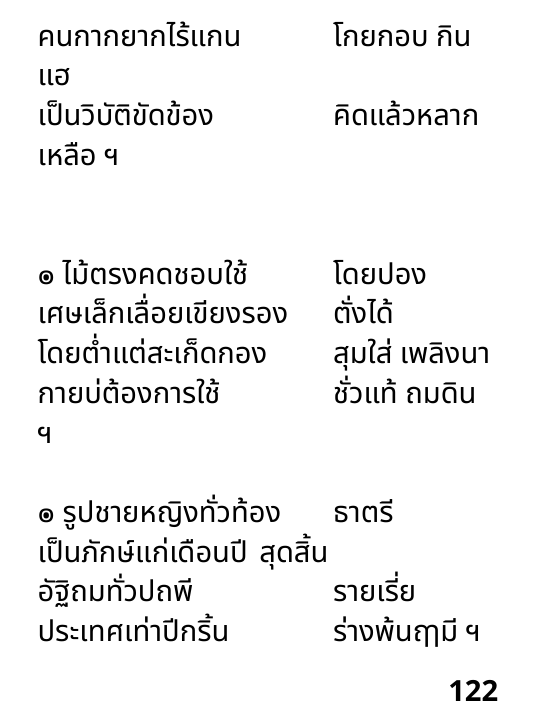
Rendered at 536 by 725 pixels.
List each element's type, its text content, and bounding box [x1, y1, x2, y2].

text โดยต่ำแต่สะเก็ดกอง สุมใส่ เพลิงนา [37, 332, 498, 372]
text เป็นวิบัติขัดข้อง คิดแล้วหลากเหลือ ฯ [37, 94, 498, 174]
text อัฐิถมทั่วปถพี รายเรี่ย [37, 571, 498, 610]
text เศษเล็กเลื่อยเขียงรอง ตั่งได้ [37, 293, 498, 332]
text ๏ รูปชายหญิงทั่วท้อง ธาตรี [37, 491, 498, 531]
text ๏ ไม้ตรงคดชอบใช้ โดยปอง [37, 253, 498, 293]
text กายบ่ต้องการใช้ ชั่วแท้ ถมดิน ฯ [37, 372, 498, 452]
text คนกากยากไร้แกน โกยกอบ กินแฮ [37, 15, 498, 94]
text ประเทศเท่าปีกริ้น ร่างพ้นฤๅมี ฯ [37, 610, 498, 650]
text เป็นภักษ์แก่เดือนปี สุดสิ้น [37, 531, 498, 571]
